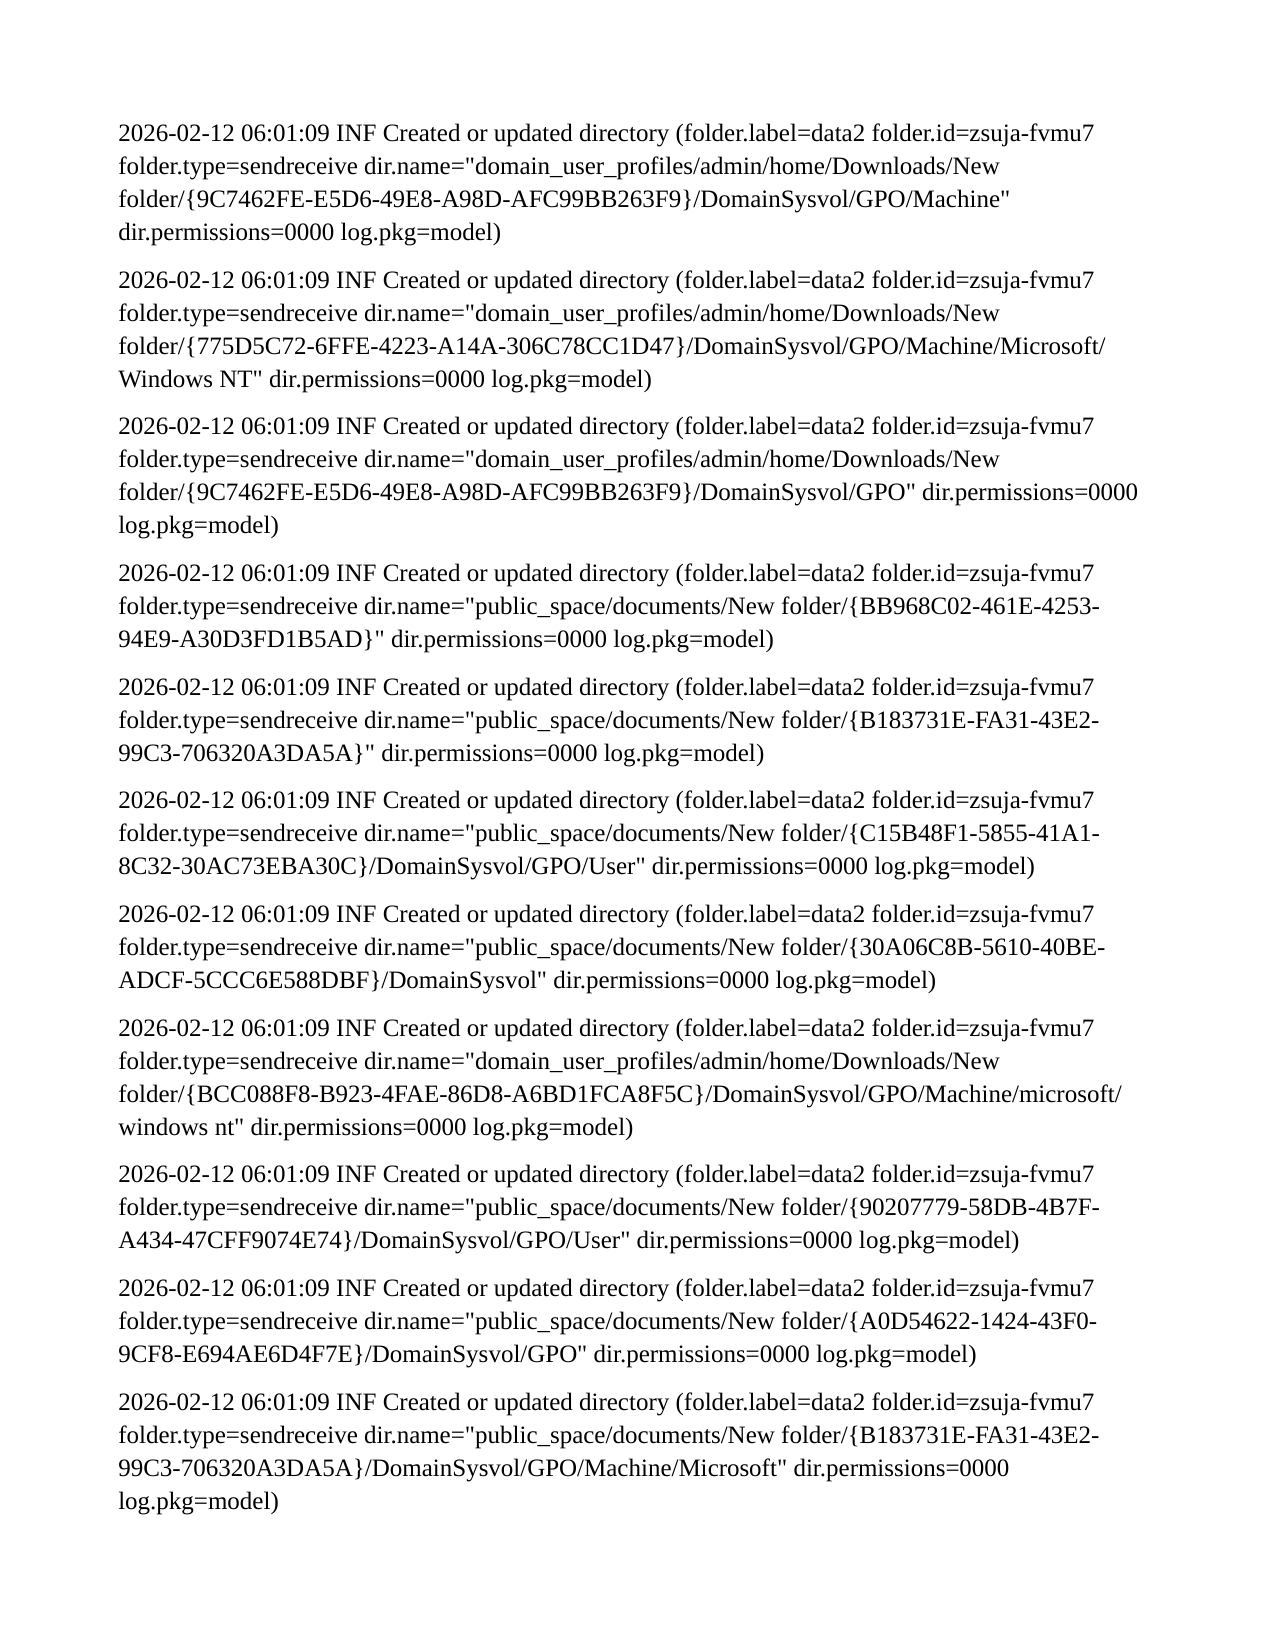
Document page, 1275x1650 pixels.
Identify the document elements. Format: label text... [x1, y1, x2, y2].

text 2026-02-12 06:01:09 INF Created or updated directory (folder.label=data2 folder.id=zsuja-fvmu7 folder.type=sendreceive dir.name="domain_user_profiles/admin/home/Downloads/New folder/{775D5C72-6FFE-4223-A14A-306C78CC1D47}/DomainSysvol/GPO/Machine/Microsoft/Windows NT" dir.permissions=0000 log.pkg=model) [118, 265, 1157, 393]
text 2026-02-12 06:01:09 INF Created or updated directory (folder.label=data2 folder.id=zsuja-fvmu7 folder.type=sendreceive dir.name="public_space/documents/New folder/{B183731E-FA31-43E2-99C3-706320A3DA5A}/DomainSysvol/GPO/Machine/Microsoft" dir.permissions=0000 log.pkg=model) [118, 1387, 1157, 1514]
text 2026-02-12 06:01:09 INF Created or updated directory (folder.label=data2 folder.id=zsuja-fvmu7 folder.type=sendreceive dir.name="domain_user_profiles/admin/home/Downloads/New folder/{9C7462FE-E5D6-49E8-A98D-AFC99BB263F9}/DomainSysvol/GPO/Machine" dir.permissions=0000 log.pkg=model) [118, 118, 1157, 246]
text 2026-02-12 06:01:09 INF Created or updated directory (folder.label=data2 folder.id=zsuja-fvmu7 folder.type=sendreceive dir.name="public_space/documents/New folder/{C15B48F1-5855-41A1-8C32-30AC73EBA30C}/DomainSysvol/GPO/User" dir.permissions=0000 log.pkg=model) [118, 785, 1157, 880]
text 2026-02-12 06:01:09 INF Created or updated directory (folder.label=data2 folder.id=zsuja-fvmu7 folder.type=sendreceive dir.name="domain_user_profiles/admin/home/Downloads/New folder/{BCC088F8-B923-4FAE-86D8-A6BD1FCA8F5C}/DomainSysvol/GPO/Machine/microsoft/windows nt" dir.permissions=0000 log.pkg=model) [118, 1013, 1157, 1141]
text 2026-02-12 06:01:09 INF Created or updated directory (folder.label=data2 folder.id=zsuja-fvmu7 folder.type=sendreceive dir.name="domain_user_profiles/admin/home/Downloads/New folder/{9C7462FE-E5D6-49E8-A98D-AFC99BB263F9}/DomainSysvol/GPO" dir.permissions=0000 log.pkg=model) [118, 411, 1157, 539]
text 2026-02-12 06:01:09 INF Created or updated directory (folder.label=data2 folder.id=zsuja-fvmu7 folder.type=sendreceive dir.name="public_space/documents/New folder/{90207779-58DB-4B7F-A434-47CFF9074E74}/DomainSysvol/GPO/User" dir.permissions=0000 log.pkg=model) [118, 1159, 1157, 1254]
text 2026-02-12 06:01:09 INF Created or updated directory (folder.label=data2 folder.id=zsuja-fvmu7 folder.type=sendreceive dir.name="public_space/documents/New folder/{30A06C8B-5610-40BE-ADCF-5CCC6E588DBF}/DomainSysvol" dir.permissions=0000 log.pkg=model) [118, 899, 1157, 994]
text 2026-02-12 06:01:09 INF Created or updated directory (folder.label=data2 folder.id=zsuja-fvmu7 folder.type=sendreceive dir.name="public_space/documents/New folder/{BB968C02-461E-4253-94E9-A30D3FD1B5AD}" dir.permissions=0000 log.pkg=model) [118, 558, 1157, 653]
text 2026-02-12 06:01:09 INF Created or updated directory (folder.label=data2 folder.id=zsuja-fvmu7 folder.type=sendreceive dir.name="public_space/documents/New folder/{A0D54622-1424-43F0-9CF8-E694AE6D4F7E}/DomainSysvol/GPO" dir.permissions=0000 log.pkg=model) [118, 1273, 1157, 1368]
text 2026-02-12 06:01:09 INF Created or updated directory (folder.label=data2 folder.id=zsuja-fvmu7 folder.type=sendreceive dir.name="public_space/documents/New folder/{B183731E-FA31-43E2-99C3-706320A3DA5A}" dir.permissions=0000 log.pkg=model) [118, 672, 1157, 767]
